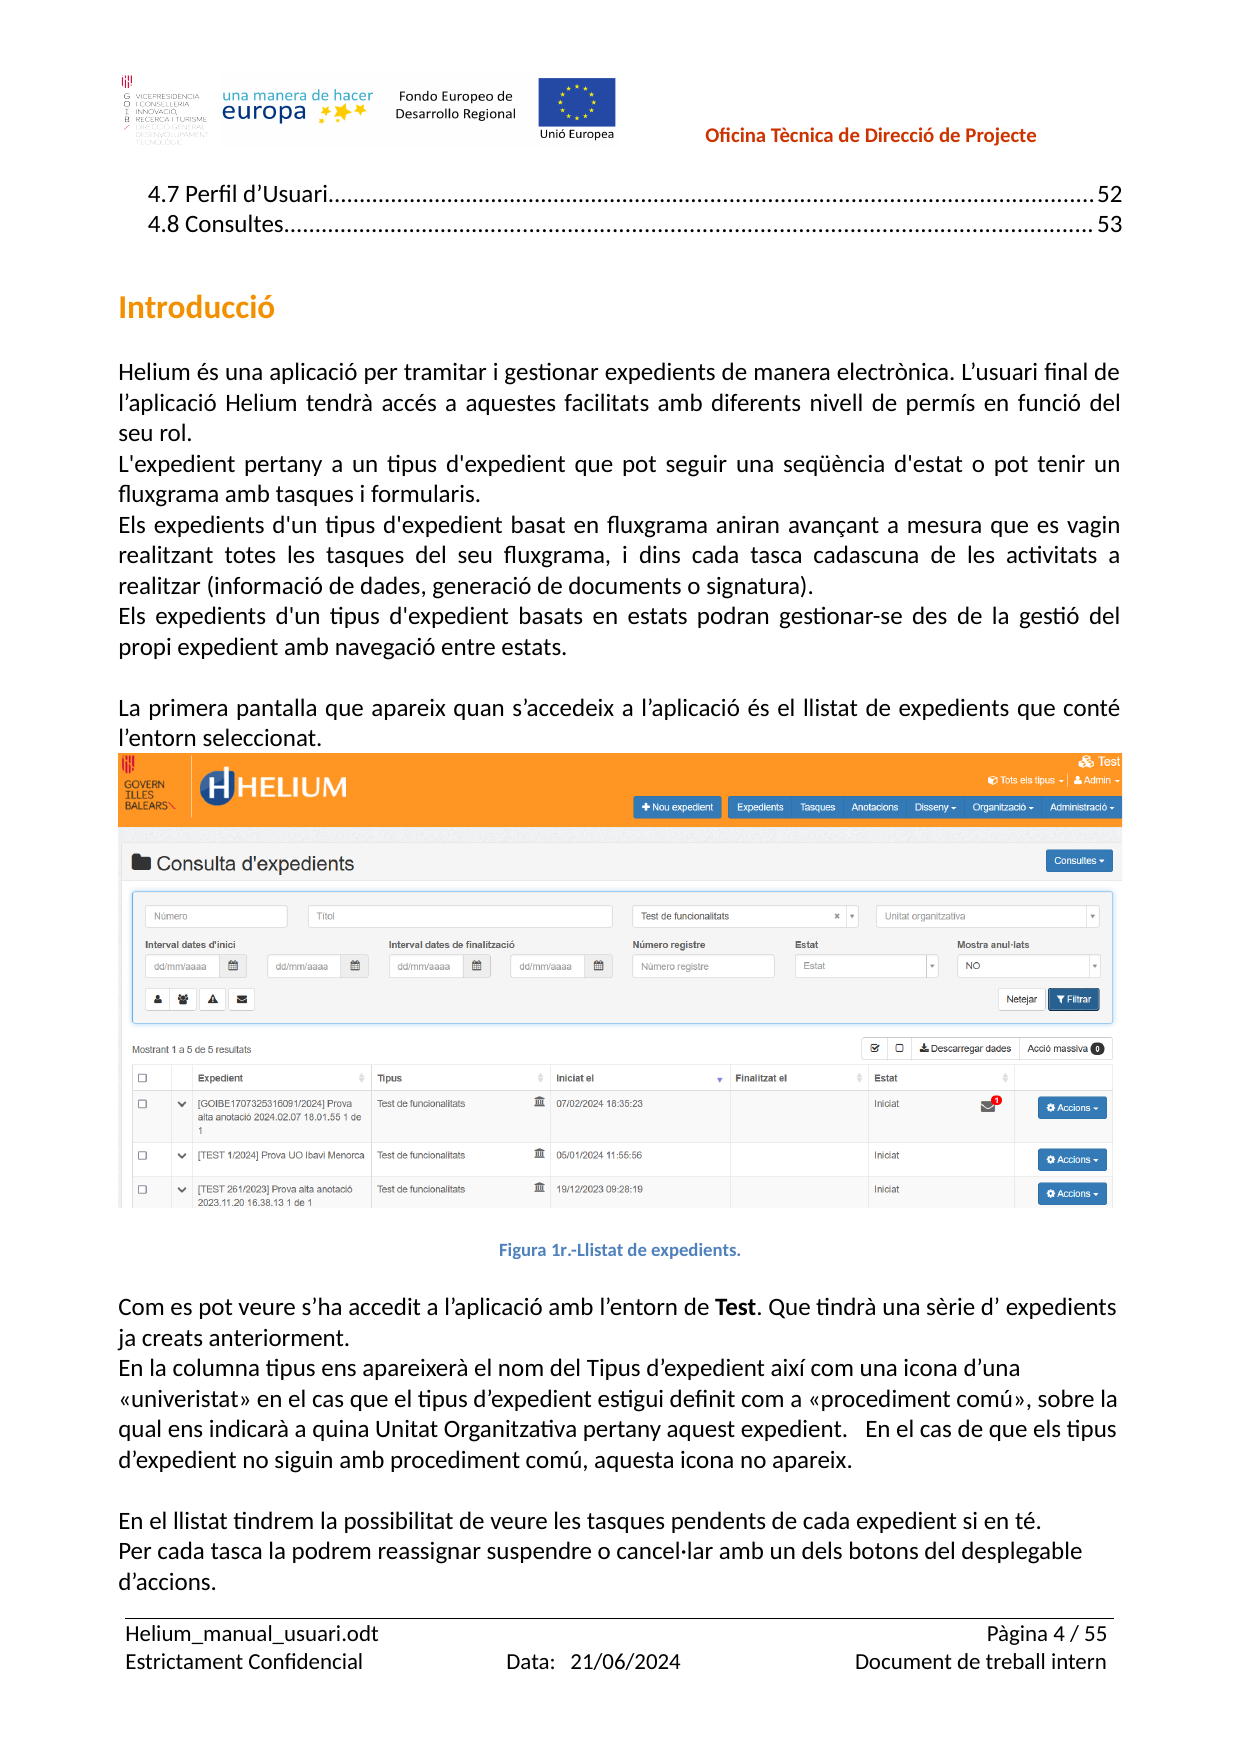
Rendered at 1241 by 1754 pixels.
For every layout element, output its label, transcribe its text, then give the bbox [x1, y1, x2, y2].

subtitle Introducció [118, 286, 1122, 327]
text 4.7 Perfil d’Usuari 52 [148, 178, 1122, 208]
picture [118, 753, 1123, 1208]
text Per cada tasca la podrem reassignar suspendre o cancel·lar amb un dels botons del desplegable d’accions. [118, 1536, 1122, 1597]
text La primera pantalla que apareix quan s’accedeix a l’aplicació és el llistat de expedients que conté l’entorn seleccionat. [118, 692, 1122, 753]
text En la columna tipus ens apareixerà el nom del Tipus d’expedient així com una icona d’una «univeristat» en el cas que el tipus d’expedient estigui definit com a «procediment comú», sobre la qual ens indicarà a quina Unitat Organitzativa pertany aquest expedient. En el cas de que els tipus d’expedient no siguin amb procediment comú, aquesta icona no apareix. [118, 1352, 1122, 1474]
text Els expedients d'un tipus d'expedient basat en fluxgrama aniran avançant a mesura que es vagin realitzant totes les tasques del seu fluxgrama, i dins cada tasca cadascuna de les activitats a realitzar (informació de dades, generació de documents o signatura). [118, 509, 1122, 600]
text 4.8 Consultes 53 [148, 208, 1122, 239]
text En el llistat tindrem la possibilitat de veure les tasques pendents de cada expedient si en té. [118, 1505, 1122, 1536]
picture [219, 73, 621, 147]
text L'expedient pertany a un tipus d'expedient que pot seguir una seqüència d'estat o pot tenir un fluxgrama amb tasques i formularis. [118, 448, 1122, 509]
text Figura 1r.-Llistat de expedients. [118, 1238, 1122, 1261]
picture [118, 73, 213, 147]
text Helium és una aplicació per tramitar i gestionar expedients de manera electrònica. L’usuari final de l’aplicació Helium tendrà accés a aquestes facilitats amb diferents nivell de permís en funció del seu rol. [118, 356, 1122, 448]
text Els expedients d'un tipus d'expedient basats en estats podran gestionar-se des de la gestió del propi expedient amb navegació entre estats. [118, 600, 1122, 661]
text Com es pot veure s’ha accedit a l’aplicació amb l’entorn de Test. Que tindrà una sèrie d’ expedients ja creats anteriorment. [118, 1291, 1122, 1352]
